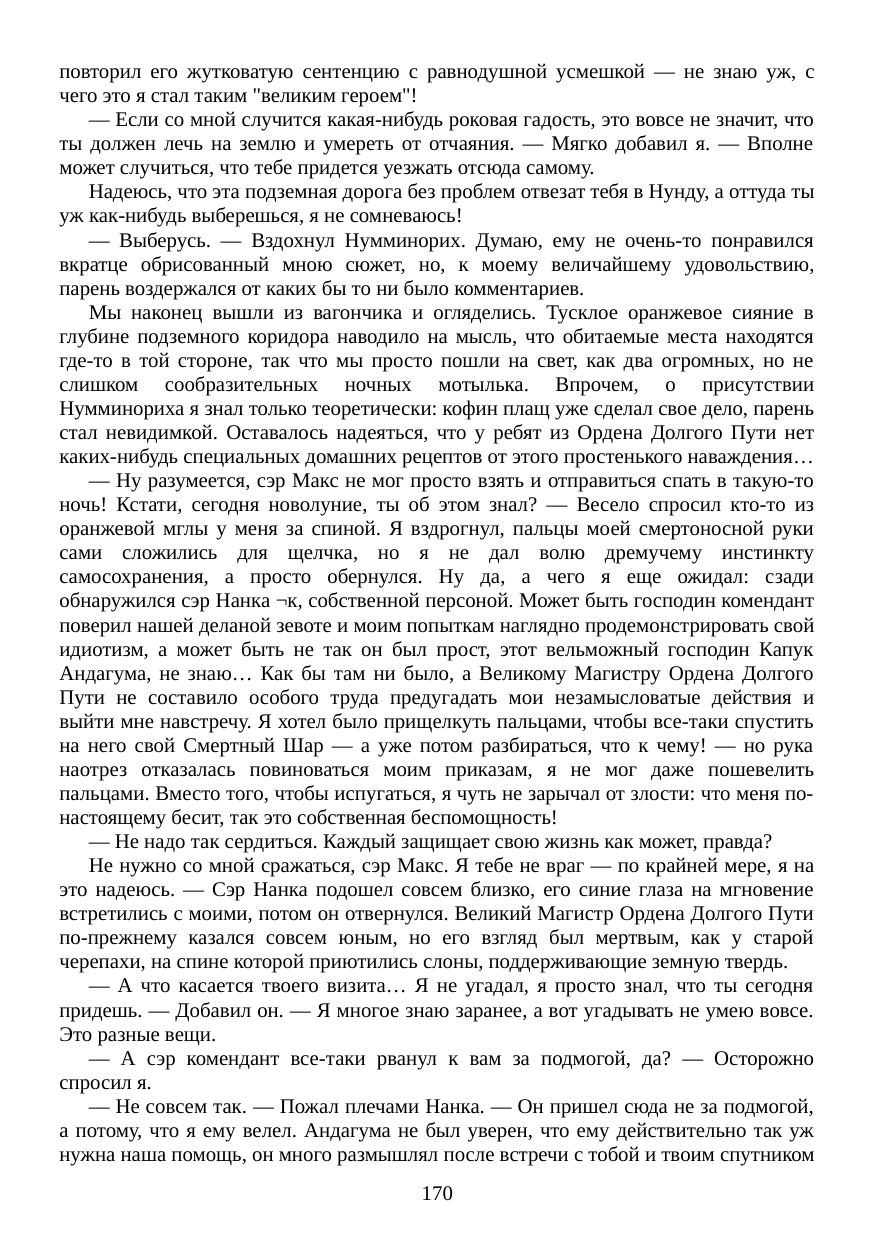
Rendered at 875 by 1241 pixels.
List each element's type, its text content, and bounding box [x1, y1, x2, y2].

text — Ну разумеется, сэр Макс не мог просто взять и отправиться спать в такую-то ночь! Кстати, сегодня новолуние, ты об этом знал? — Весело спросил кто-то из оранжевой мглы у меня за спиной. Я вздрогнул, пальцы моей смертоносной руки сами сложились для щелчка, но я не дал волю дремучему инстинкту самосохранения, а просто обернулся. Ну да, а чего я еще ожидал: сзади обнаружился сэр Нанка ¬к, собственной персоной. Может быть господин комендант поверил нашей деланой зевоте и моим попыткам наглядно продемонстрировать свой идиотизм, а может быть не так он был прост, этот вельможный господин Капук Андагума, не знаю… Как бы там ни было, а Великому Магистру Ордена Долгого Пути не составило особого труда предугадать мои незамысловатые действия и выйти мне навстречу. Я хотел было прищелкуть пальцами, чтобы все-таки спустить на него свой Смертный Шар — а уже потом разбираться, что к чему! — но рука наотрез отказалась повиноваться моим приказам, я не мог даже пошевелить пальцами. Вместо того, чтобы испугаться, я чуть не зарычал от злости: что меня по-настоящему бесит, так это собственная беспомощность! [59, 468, 815, 829]
text — Если со мной случится какая-нибудь роковая гадость, это вовсе не значит, что ты должен лечь на землю и умереть от отчаяния. — Мягко добавил я. — Вполне может случиться, что тебе придется уезжать отсюда самому. [59, 107, 815, 179]
text — А сэр комендант все-таки рванул к вам за подмогой, да? — Осторожно спросил я. [59, 1046, 815, 1094]
text — Выберусь. — Вздохнул Нумминорих. Думаю, ему не очень-то понравился вкратце обрисованный мною сюжет, но, к моему величайшему удовольствию, парень воздержался от каких бы то ни было комментариев. [59, 227, 815, 300]
text — Не совсем так. — Пожал плечами Нанка. — Он пришел сюда не за подмогой, а потому, что я ему велел. Андагума не был уверен, что ему действительно так уж нужна наша помощь, он много размышлял после встречи с тобой и твоим спутником [59, 1094, 815, 1166]
text — А что касается твоего визита… Я не угадал, я просто знал, что ты сегодня придешь. — Добавил он. — Я многое знаю заранее, а вот угадывать не умею вовсе. Это разные вещи. [59, 973, 815, 1046]
text Мы наконец вышли из вагончика и огляделись. Тусклое оранжевое сияние в глубине подземного коридора наводило на мысль, что обитаемые места находятся где-то в той стороне, так что мы просто пошли на свет, как два огромных, но не слишком сообразительных ночных мотылька. Впрочем, о присутствии Нумминориха я знал только теоретически: кофин плащ уже сделал свое дело, парень стал невидимкой. Оставалось надеяться, что у ребят из Ордена Долгого Пути нет каких-нибудь специальных домашних рецептов от этого простенького наваждения… [59, 300, 815, 468]
text Не нужно со мной сражаться, сэр Макс. Я тебе не враг — по крайней мере, я на это надеюсь. — Сэр Нанка подошел совсем близко, его синие глаза на мгновение встретились с моими, потом он отвернулся. Великий Магистр Ордена Долгого Пути по-прежнему казался совсем юным, но его взгляд был мертвым, как у старой черепахи, на спине которой приютились слоны, поддерживающие земную твердь. [59, 853, 815, 973]
text Надеюсь, что эта подземная дорога без проблем отвезат тебя в Нунду, а оттуда ты уж как-нибудь выберешься, я не сомневаюсь! [59, 179, 815, 227]
text повторил его жутковатую сентенцию с равнодушной усмешкой — не знаю уж, с чего это я стал таким "великим героем"! [59, 59, 815, 107]
text — Не надо так сердиться. Каждый защищает свою жизнь как может, правда? [59, 829, 815, 853]
